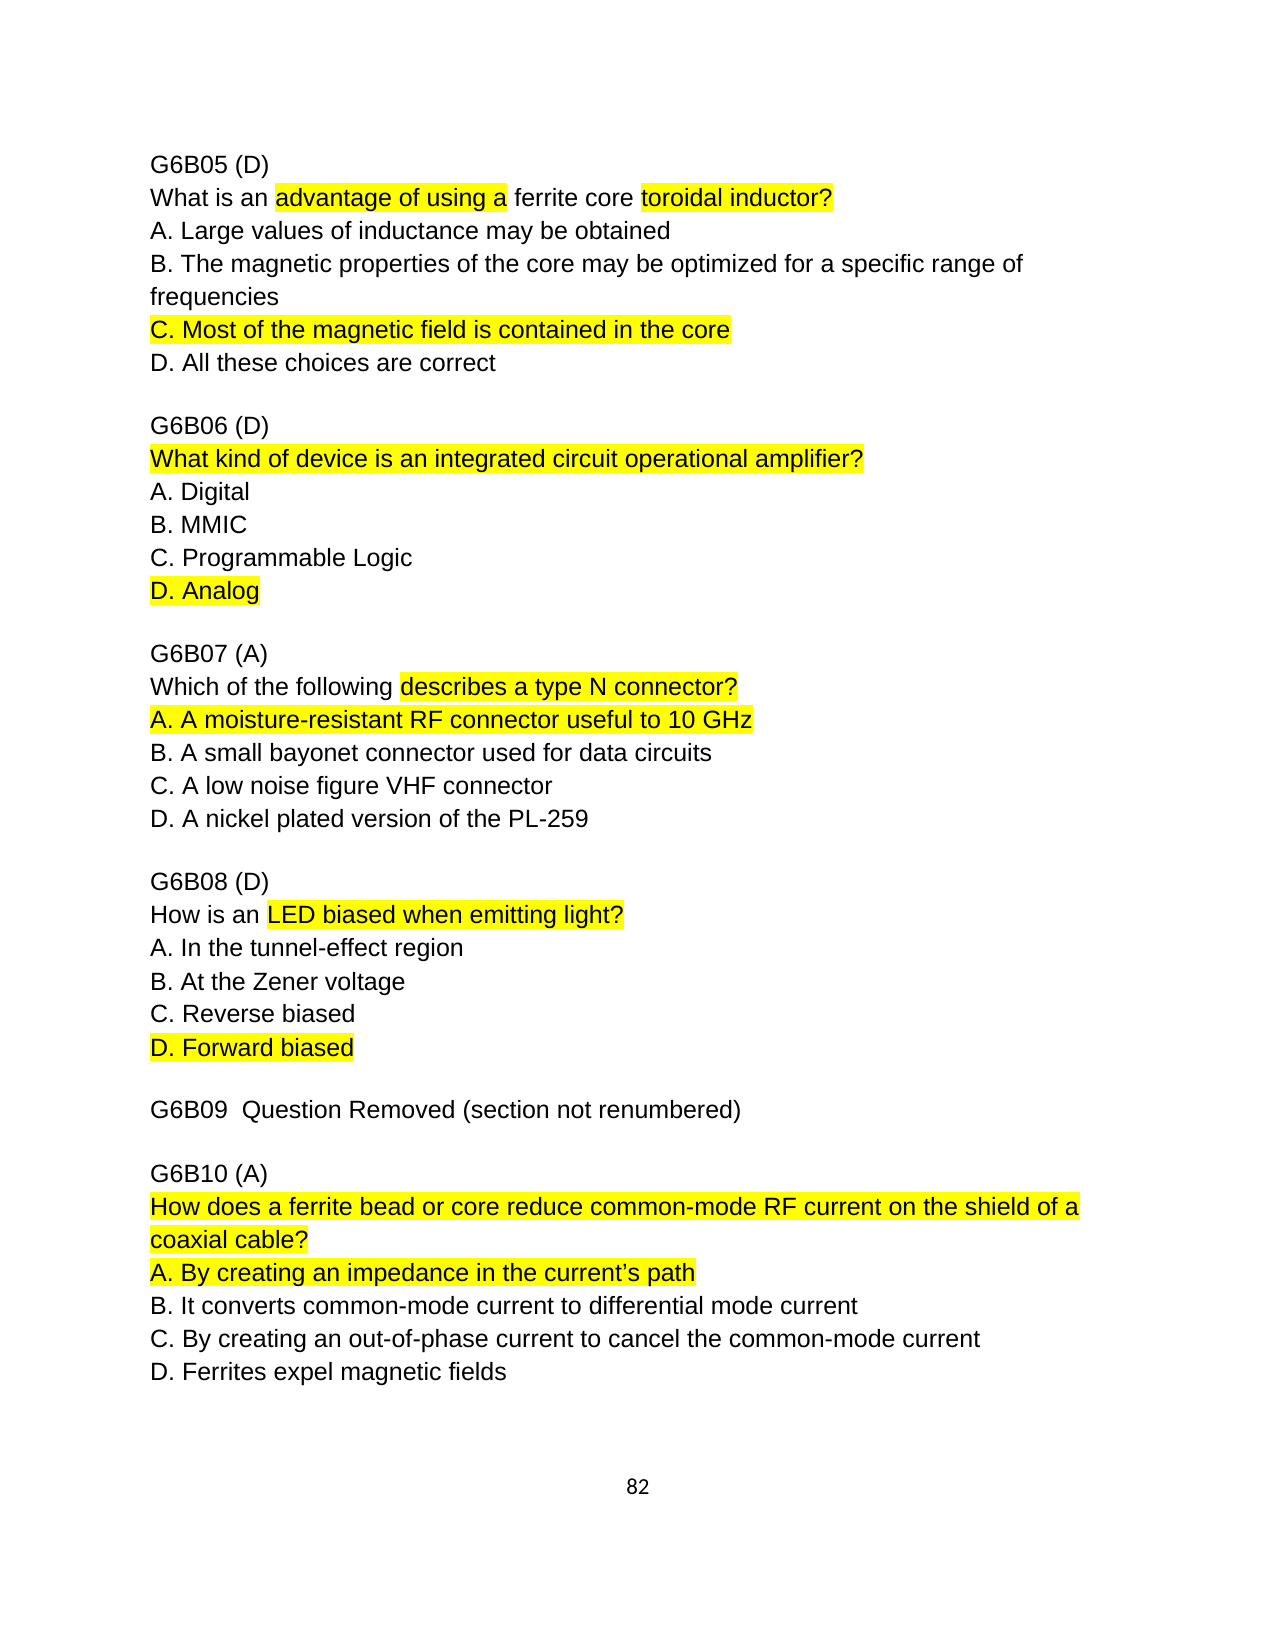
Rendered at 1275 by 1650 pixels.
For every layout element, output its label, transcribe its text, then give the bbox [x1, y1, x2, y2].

text G6B07 (A) Which of the following describes a type N connector? A. A moisture-resistant RF connector useful to 10 GHz B. A small bayonet connector used for data circuits C. A low noise figure VHF connector D. A nickel plated version of the PL-259 [150, 639, 1125, 833]
text G6B09 Question Removed (section not renumbered) [150, 1096, 1125, 1124]
text G6B08 (D) How is an LED biased when emitting light? A. In the tunnel-effect region B. At the Zener voltage C. Reverse biased D. Forward biased [150, 867, 1125, 1061]
text G6B06 (D) What kind of device is an integrated circuit operational amplifier? A. Digital B. MMIC C. Programmable Logic D. Analog [150, 411, 1125, 605]
text G6B10 (A) How does a ferrite bead or core reduce common-mode RF current on the shield of a coaxial cable? A. By creating an impedance in the current’s path B. It converts common-mode current to differential mode current C. By creating an out-of-phase current to cancel the common-mode current D. Ferrites expel magnetic fields [150, 1158, 1125, 1385]
text G6B05 (D) What is an advantage of using a ferrite core toroidal inductor? A. Large values of inductance may be obtained B. The magnetic properties of the core may be optimized for a specific range of frequencies C. Most of the magnetic field is contained in the core D. All these choices are correct [150, 150, 1125, 377]
